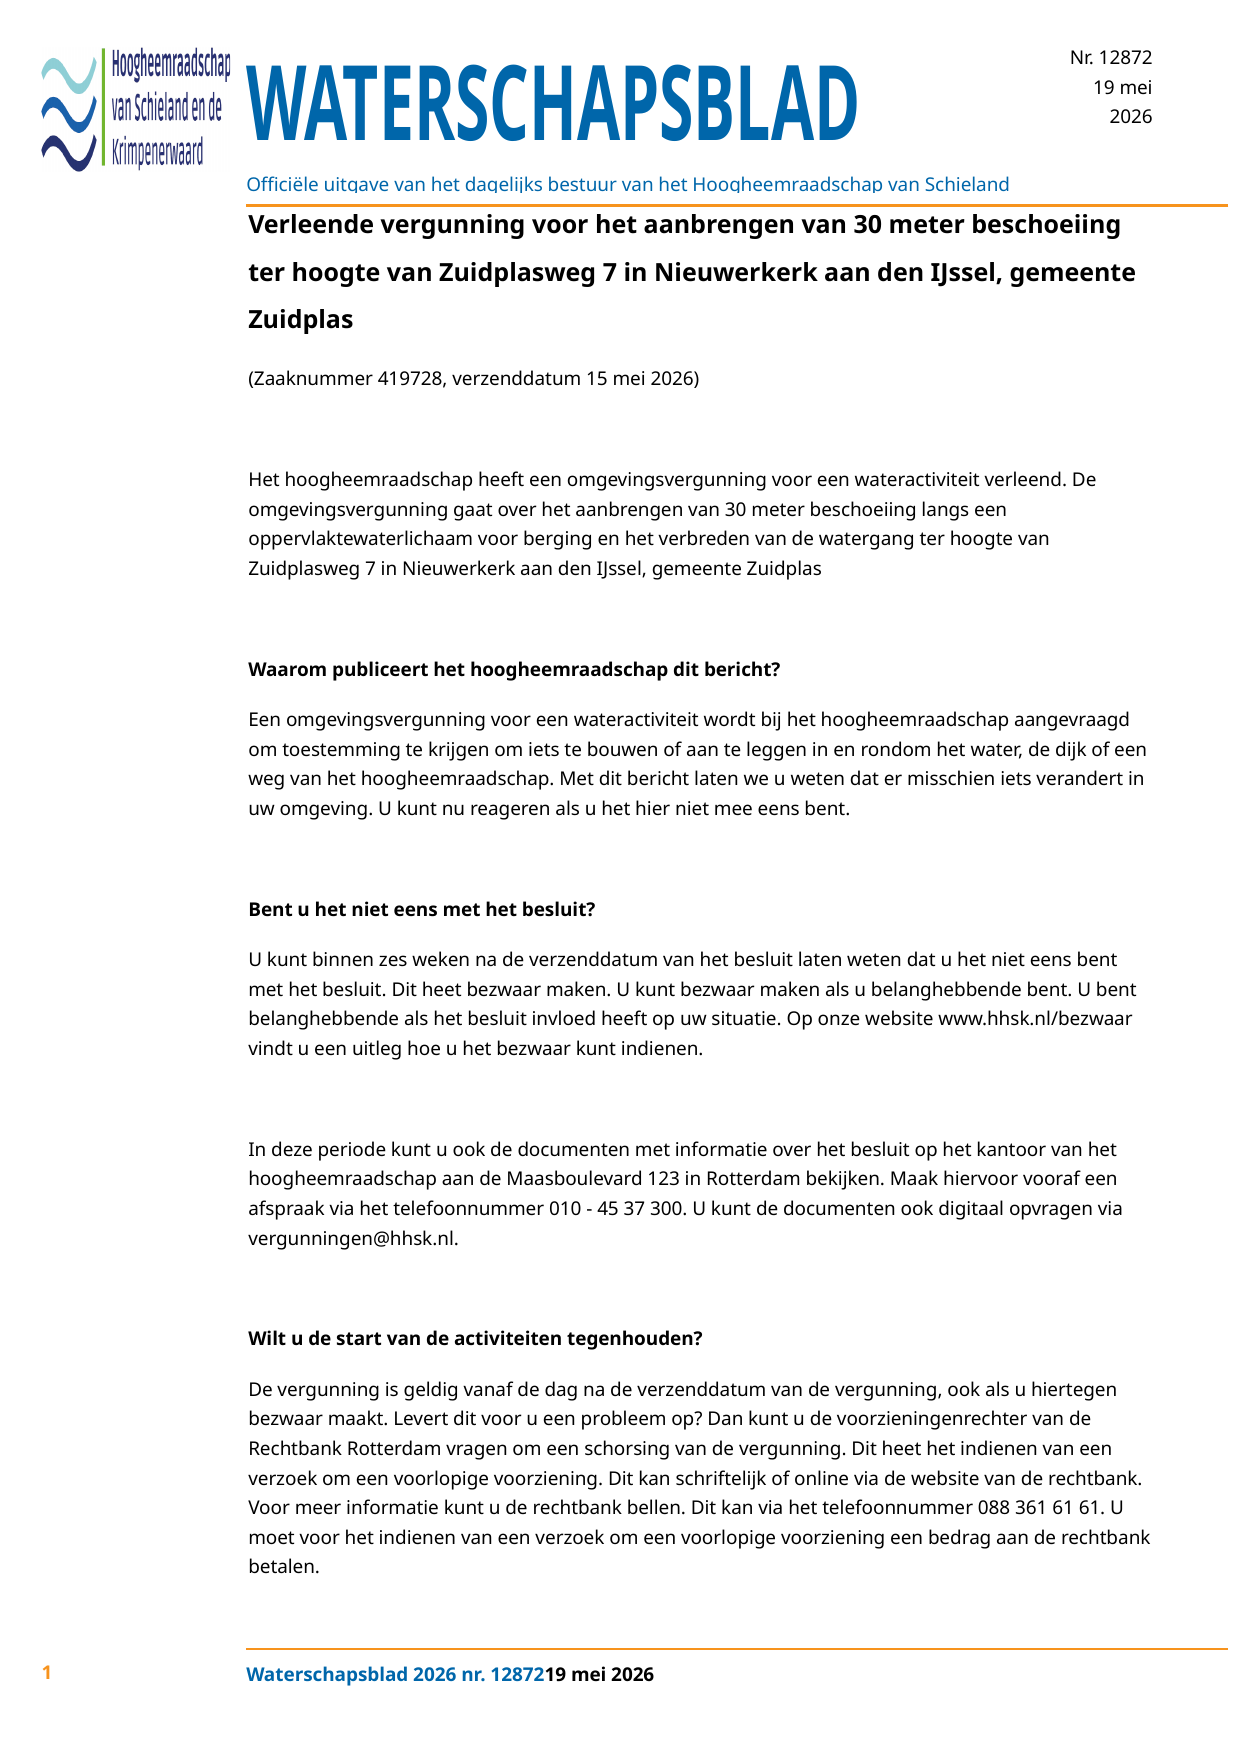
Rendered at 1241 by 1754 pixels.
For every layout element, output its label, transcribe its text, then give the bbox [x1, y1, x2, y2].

text In deze periode kunt u ook de documenten met informatie over het besluit op het kantoor van het hoogheemraadschap aan de Maasboulevard 123 in Rotterdam bekijken. Maak hiervoor vooraf een afspraak via het telefoonnummer 010 - 45 37 300. U kunt de documenten ook digitaal opvragen via vergunningen@hhsk.nl. [248, 1136, 1152, 1250]
text Een omgevingsvergunning voor een wateractiviteit wordt bij het hoogheemraadschap aangevraagd om toestemming te krijgen om iets te bouwen of aan te leggen in en rondom het water, de dijk of een weg van het hoogheemraadschap. Met dit bericht laten we u weten dat er misschien iets verandert in uw omgeving. U kunt nu reageren als u het hier niet mee eens bent. [248, 706, 1152, 821]
text U kunt binnen zes weken na de verzenddatum van het besluit laten weten dat u het niet eens bent met het besluit. Dit heet bezwaar maken. U kunt bezwaar maken als u belanghebbende bent. U bent belanghebbende als het besluit invloed heeft op uw situatie. Op onze website www.hhsk.nl/bezwaar vindt u een uitleg hoe u het bezwaar kunt indienen. [248, 946, 1152, 1061]
text Bent u het niet eens met het besluit? [248, 896, 1152, 922]
text (Zaaknummer 419728, verzenddatum 15 mei 2026) [248, 366, 1152, 391]
text Verleende vergunning voor het aanbrengen van 30 meter beschoeiing ter hoogte van Zuidplasweg 7 in Nieuwerkerk aan den IJssel, gemeente Zuidplas [248, 207, 1152, 336]
text Het hoogheemraadschap heeft een omgevingsvergunning voor een wateractiviteit verleend. De omgevingsvergunning gaat over het aanbrengen van 30 meter beschoeiing langs een oppervlaktewaterlichaam voor berging en het verbreden van de watergang ter hoogte van Zuidplasweg 7 in Nieuwerkerk aan den IJssel, gemeente Zuidplas [248, 466, 1152, 581]
text De vergunning is geldig vanaf de dag na de verzenddatum van de vergunning, ook als u hiertegen bezwaar maakt. Levert dit voor u een probleem op? Dan kunt u de voorzieningenrechter van de Rechtbank Rotterdam vragen om een schorsing van de vergunning. Dit heet het indienen van een verzoek om een voorlopige voorziening. Dit kan schriftelijk of online via de website van de rechtbank. Voor meer informatie kunt u de rechtbank bellen. Dit kan via het telefoonnummer 088 361 61 61. U moet voor het indienen van een verzoek om een voorlopige voorziening een bedrag aan de rechtbank betalen. [248, 1376, 1152, 1579]
text Wilt u de start van de activiteiten tegenhouden? [248, 1326, 1152, 1351]
picture [41, 47, 231, 172]
text Waarom publiceert het hoogheemraadschap dit bericht? [248, 656, 1152, 682]
